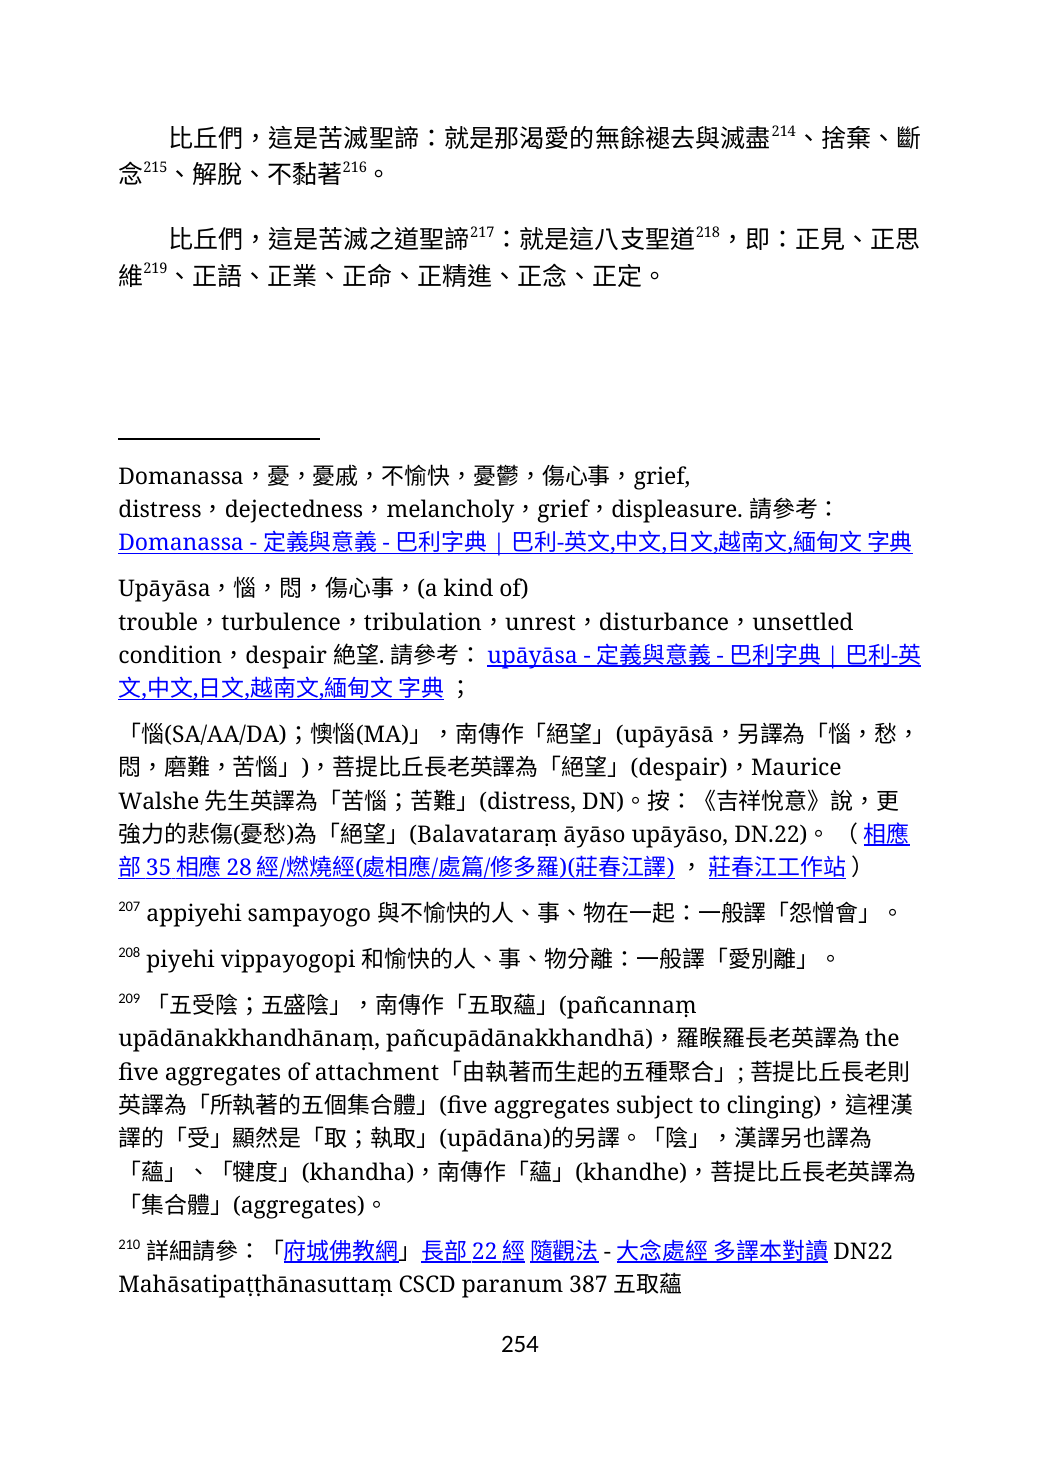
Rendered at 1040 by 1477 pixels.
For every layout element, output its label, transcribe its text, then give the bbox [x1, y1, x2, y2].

text 詳細請參：「府城佛教網」長部22經 隨觀法 - 大念處經 多譯本對讀 DN22 Mahāsatipaṭṭhānasuttaṃ CSCD paranum 387 五取蘊 [118, 1233, 921, 1299]
text 比丘們，這是苦滅聖諦：就是那渴愛的無餘褪去與滅盡、捨棄、斷念、解脫、不黏著。 [118, 118, 921, 191]
text 比丘們，這是苦滅之道聖諦：就是這八支聖道，即：正見、正思維、正語、正業、正命、正精進、正念、正定。 [118, 220, 921, 292]
text appiyehi sampayogo 與不愉快的人、事、物在一起：一般譯「怨憎會」。 [118, 895, 921, 928]
text 「惱(SA/AA/DA)；懊惱(MA)」，南傳作「絕望」(upāyāsā，另譯為「惱，愁，悶，磨難，苦惱」)，菩提比丘長老英譯為「絕望」(despair)，Maurice Walshe先生英譯為「苦惱；苦難」(distress, DN)。按：《吉祥悅意》說，更強力的悲傷(憂愁)為「絕望」(Balavataraṃ āyāso upāyāso, DN.22)。 （ 相應部35相應28經/燃燒經(處相應/處篇/修多羅)(莊春江譯) ， 莊春江工作站 ） [118, 716, 921, 883]
text Domanassa，憂，憂戚，不愉快，憂鬱，傷心事，grief, distress，dejectedness，melancholy，grief，displeasure. 請參考： Domanassa - 定義與意義 - 巴利字典 | 巴利-英文,中文,日文,越南文,緬甸文 字典 [118, 458, 921, 558]
text 「五受陰；五盛陰」，南傳作「五取蘊」(pañcannaṃ upādānakkhandhānaṃ, pañcupādānakkhandhā)，羅睺羅長老英譯為 the five aggregates of attachment「由執著而生起的五種聚合」; 菩提比丘長老則英譯為「所執著的五個集合體」(five aggregates subject to clinging)，這裡漢譯的「受」顯然是「取；執取」(upādāna)的另譯。「陰」，漢譯另也譯為「蘊」、「犍度」(khandha)，南傳作「蘊」(khandhe)，菩提比丘長老英譯為「集合體」(aggregates)。 [118, 987, 921, 1220]
text Upāyāsa，惱，悶，傷心事，(a kind of) trouble，turbulence，tribulation，unrest，disturbance，unsettled condition，despair 絶望. 請參考： upāyāsa - 定義與意義 - 巴利字典 | 巴利-英文,中文,日文,越南文,緬甸文 字典 ； [118, 570, 921, 703]
text piyehi vippayogopi 和愉快的人、事、物分離：一般譯「愛別離」。 [118, 941, 921, 974]
